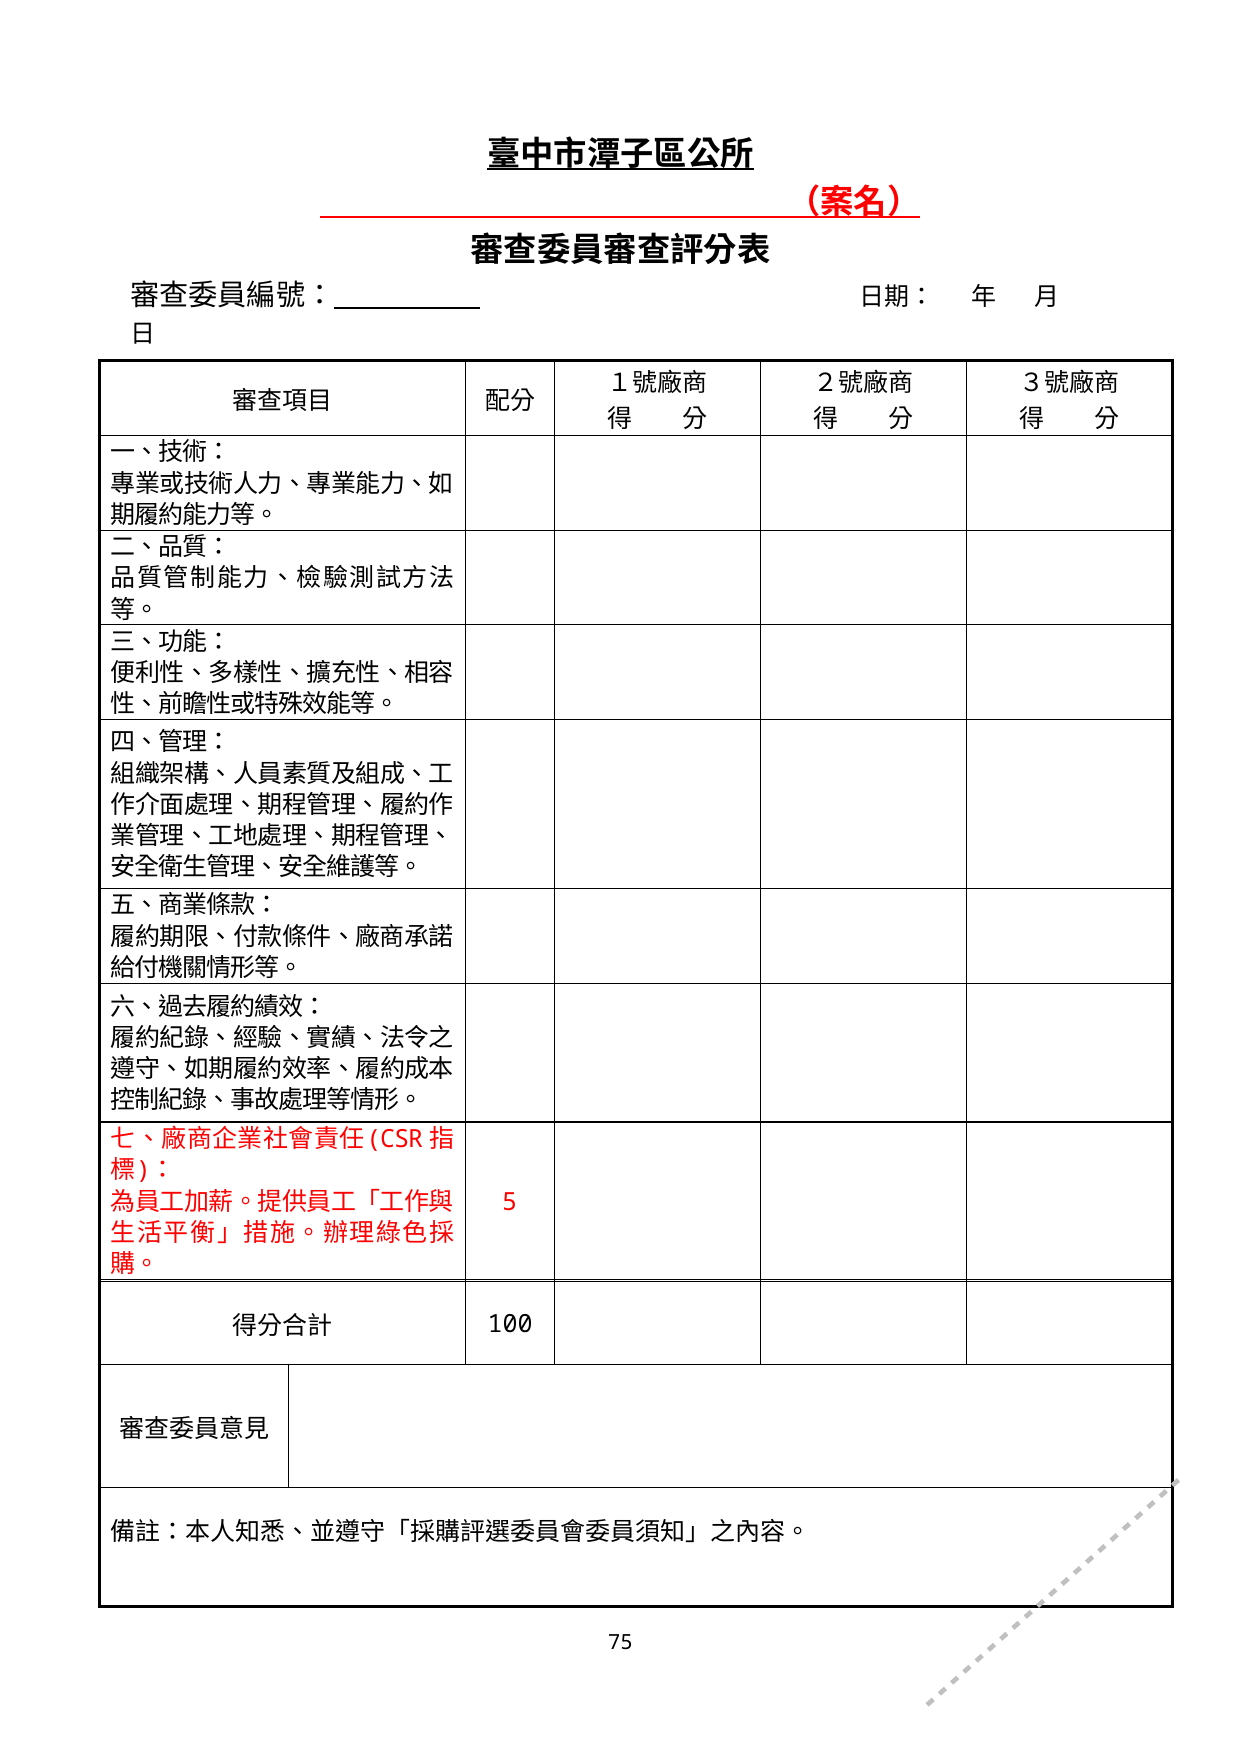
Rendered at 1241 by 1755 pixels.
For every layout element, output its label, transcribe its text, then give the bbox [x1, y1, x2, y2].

table_cell [967, 984, 1171, 1121]
table_cell 審查委員意見 [101, 1365, 288, 1487]
table_cell 100 [466, 1282, 554, 1364]
text 審查委員審查評分表 [130, 223, 1110, 271]
table_cell [761, 889, 966, 982]
table_cell 備註：本人知悉、並遵守「採購評選委員會委員須知」之內容。 [101, 1488, 1171, 1604]
table_cell [466, 531, 554, 624]
table_cell [967, 531, 1171, 624]
table_cell 五、商業條款： 履約期限、付款條件、廠商承諾給付機關情形等。 [101, 889, 465, 982]
table_cell [466, 436, 554, 529]
table_header １號廠商 得 分 [555, 362, 760, 435]
table_header ３號廠商 得 分 [967, 362, 1171, 435]
table_cell [555, 1282, 760, 1364]
table_cell [967, 889, 1171, 982]
table_cell [761, 720, 966, 888]
table_cell [555, 1123, 760, 1279]
table_cell [466, 720, 554, 888]
table_cell [761, 531, 966, 624]
table_cell [555, 625, 760, 719]
text 臺中市潭子區公所 [130, 126, 1110, 175]
table_cell [967, 1123, 1171, 1279]
table_cell [555, 984, 760, 1121]
table_header 審查項目 [101, 362, 465, 435]
table_cell 5 [466, 1123, 554, 1279]
table_cell [761, 625, 966, 719]
table_cell [555, 889, 760, 982]
table_cell 得分合計 [101, 1282, 465, 1364]
table_cell 四、管理： 組織架構、人員素質及組成、工作介面處理、期程管理、履約作業管理、工地處理、期程管理、安全衛生管理、安全維護等。 [101, 720, 465, 888]
table_cell [761, 1123, 966, 1279]
text 審查委員編號： 日期： 年 月 日 [130, 271, 1110, 350]
table_cell [466, 625, 554, 719]
table_cell 六、過去履約績效： 履約紀錄、經驗、實績、法令之遵守、如期履約效率、履約成本控制紀錄、事故處理等情形。 [101, 984, 465, 1121]
table_cell [967, 436, 1171, 529]
table_cell [555, 531, 760, 624]
table_cell [289, 1365, 1171, 1487]
table_cell [466, 984, 554, 1121]
table_cell [967, 720, 1171, 888]
table_header ２號廠商 得 分 [761, 362, 966, 435]
table_cell 二、品質： 品質管制能力、檢驗測試方法等。 [101, 531, 465, 624]
table_cell [967, 625, 1171, 719]
table_cell 一、技術： 專業或技術人力、專業能力、如期履約能力等。 [101, 436, 465, 529]
text （案名） [130, 175, 1110, 223]
table_cell [761, 436, 966, 529]
table_cell [555, 720, 760, 888]
table_cell [967, 1282, 1171, 1364]
table_cell [466, 889, 554, 982]
table_cell [761, 984, 966, 1121]
table_cell 三、功能： 便利性、多樣性、擴充性、相容性、前瞻性或特殊效能等。 [101, 625, 465, 719]
table_cell [555, 436, 760, 529]
table_cell [761, 1282, 966, 1364]
table_cell 七、廠商企業社會責任(CSR指標)： 為員工加薪。提供員工「工作與生活平衡」措施。辦理綠色採購。 [101, 1123, 465, 1279]
table_header 配分 [466, 362, 554, 435]
